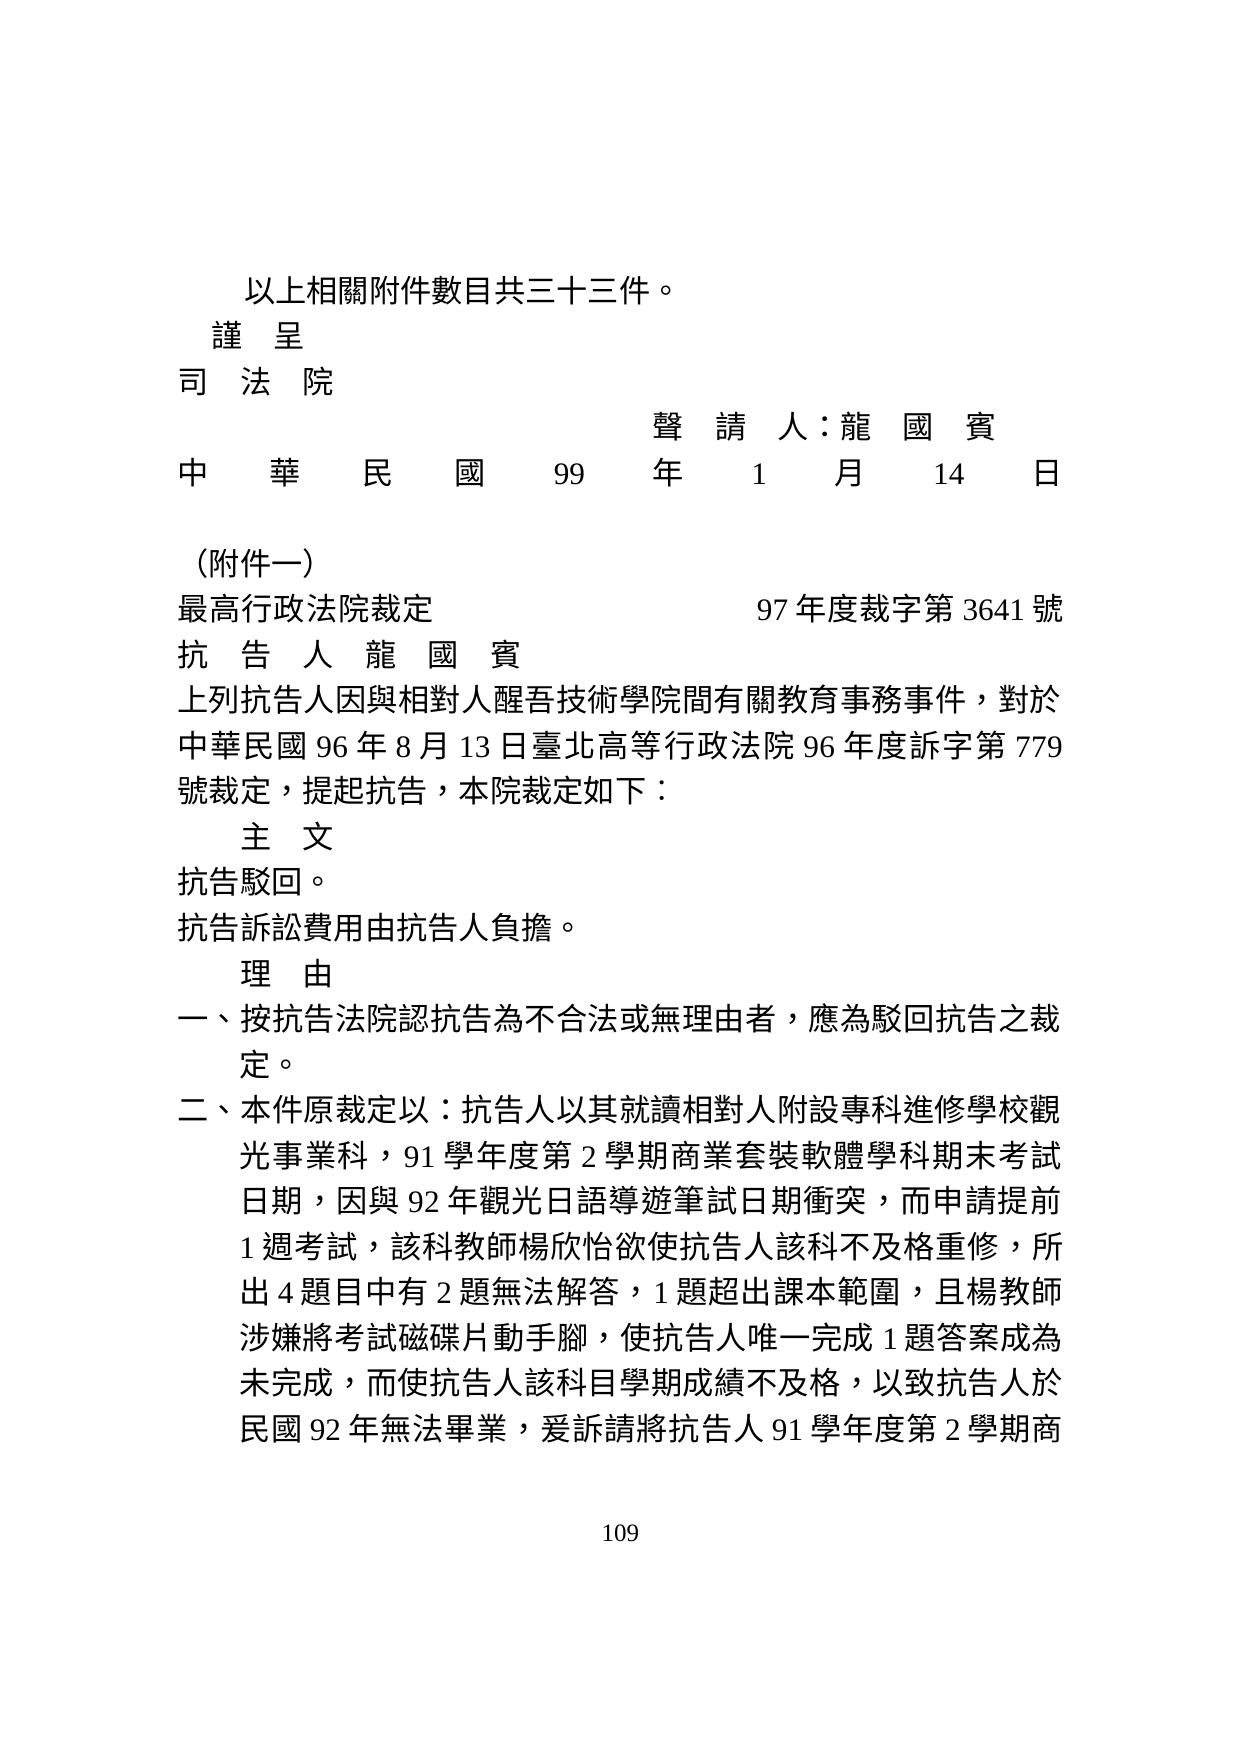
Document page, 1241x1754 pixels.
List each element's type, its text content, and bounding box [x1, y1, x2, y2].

text 理 由 [177, 949, 1063, 994]
text 上列抗告人因與相對人醒吾技術學院間有關教育事務事件，對於中華民國96年8月13日臺北高等行政法院96年度訴字第779號裁定，提起抗告，本院裁定如下︰ [177, 676, 1063, 812]
text 中華民國99年1月14日 [177, 448, 1063, 493]
text 聲 請 人：龍 國 賓 [177, 402, 996, 448]
text 謹 呈 [211, 311, 1063, 357]
text 最高行政法院裁定 97年度裁字第3641號 [177, 584, 1063, 630]
text 司 法 院 [177, 357, 1063, 402]
text 以上相關附件數目共三十三件。 [244, 266, 1063, 311]
text 二、本件原裁定以：抗告人以其就讀相對人附設專科進修學校觀光事業科，91學年度第2學期商業套裝軟體學科期末考試日期，因與92年觀光日語導遊筆試日期衝突，而申請提前1週考試，該科教師楊欣怡欲使抗告人該科不及格重修，所出4題目中有2題無法解答，1題超出課本範圍，且楊教師涉嫌將考試磁碟片動手腳，使抗告人唯一完成1題答案成為未完成，而使抗告人該科目學期成績不及格，以致抗告人於民國92年無法畢業，爰訴請將抗告人91學年度第2學期商 [177, 1085, 1063, 1449]
text 抗告駁回。 [177, 858, 1063, 903]
text 抗告訴訟費用由抗告人負擔。 [177, 903, 1063, 949]
text 抗 告 人 龍 國 賓 [177, 630, 1063, 676]
text （附件一） [177, 539, 1063, 584]
text 主 文 [177, 812, 1063, 858]
text 一、按抗告法院認抗告為不合法或無理由者，應為駁回抗告之裁定。 [177, 994, 1063, 1085]
